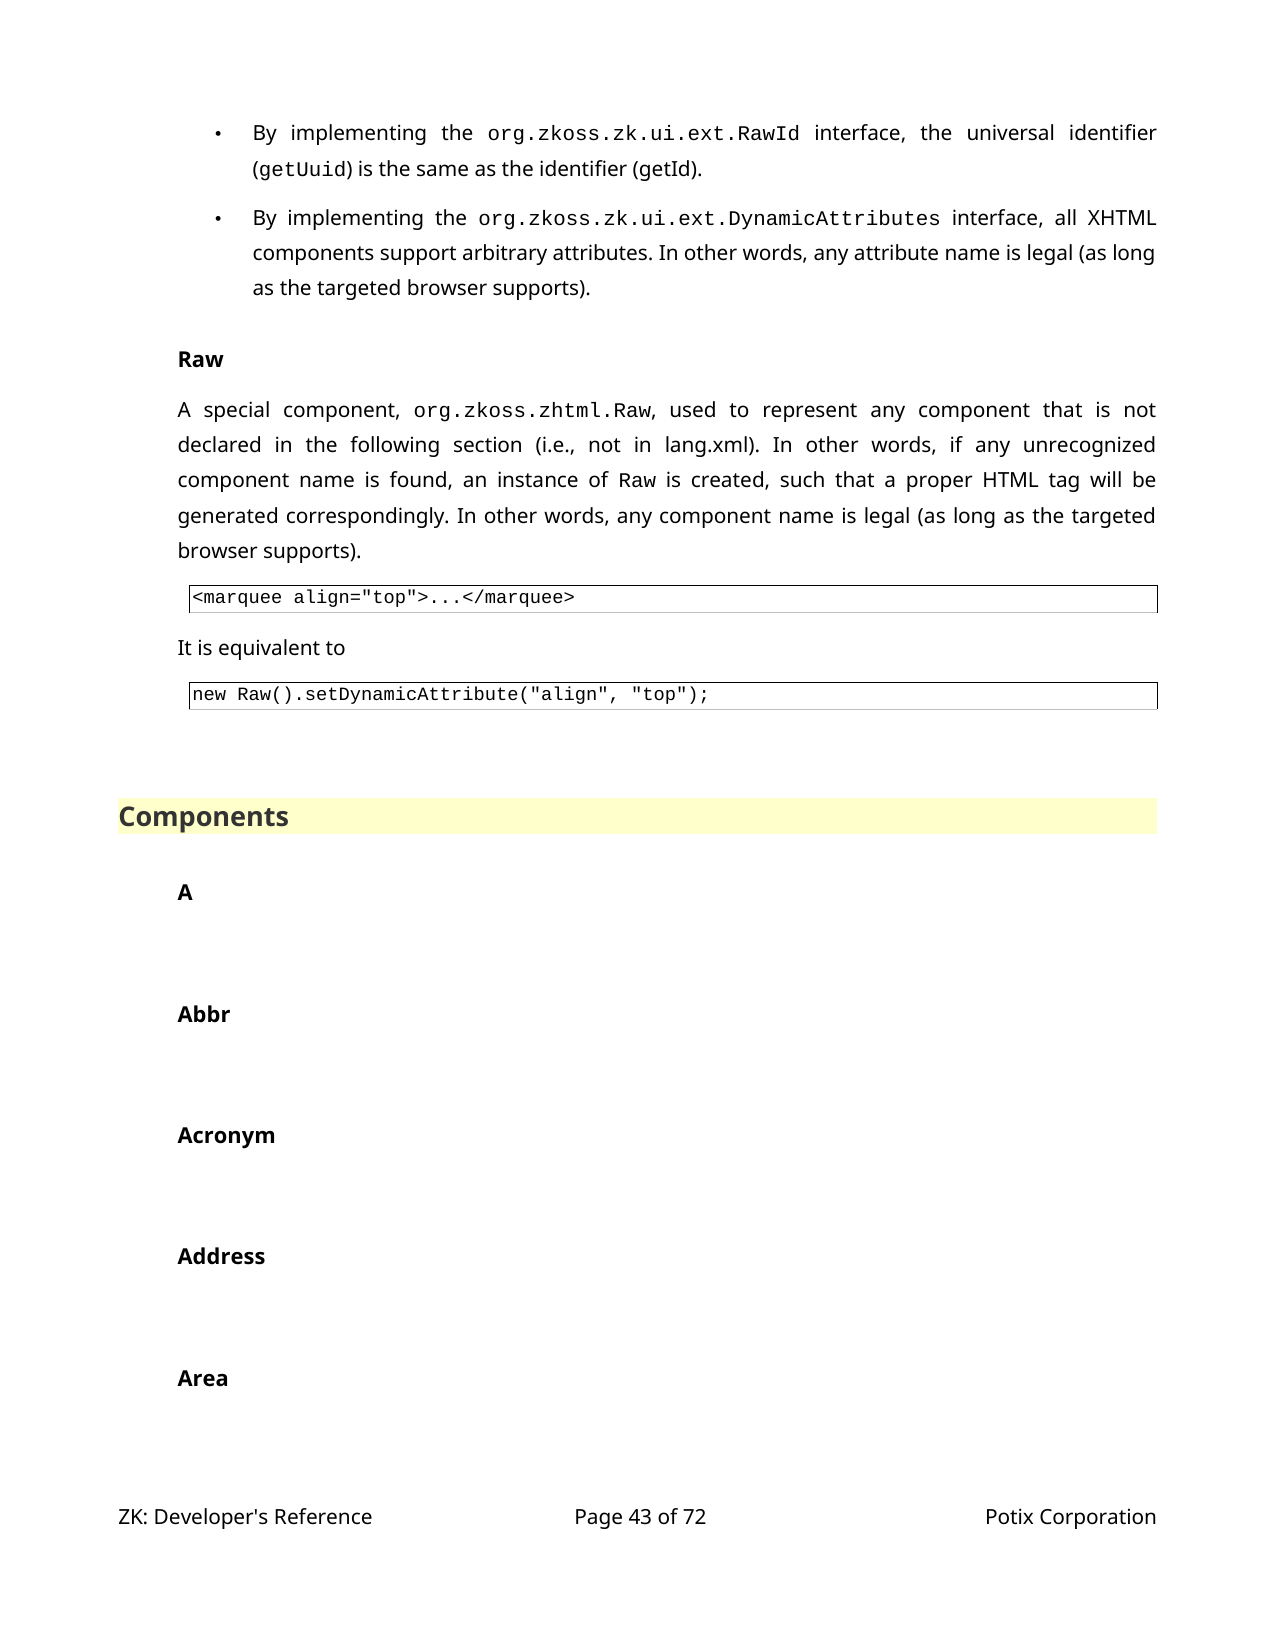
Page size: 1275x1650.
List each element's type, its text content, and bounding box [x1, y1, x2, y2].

subtitle Area [177, 1362, 1157, 1392]
text A special component, org.zkoss.zhtml.Raw, used to represent any component that is not declared in the following section (i.e., not in lang.xml). In other words, if any unrecognized component name is found, an instance of Raw is created, such that a proper HTML tag will be generated correspondingly. In other words, any component name is legal (as long as the targeted browser supports). [177, 395, 1157, 564]
subtitle Components [118, 798, 1157, 834]
text new Raw().setDynamicAttribute("align", "top"); [190, 683, 1157, 709]
subtitle Acronym [177, 1120, 1157, 1150]
subtitle Address [177, 1241, 1157, 1271]
list By implementing the org.zkoss.zk.ui.ext.RawId interface, the universal identifier (getUuid) is the same as the identifier (getId). [215, 118, 1157, 182]
subtitle A [177, 877, 1157, 907]
text <marquee align="top">...</marquee> [190, 586, 1157, 612]
list By implementing the org.zkoss.zk.ui.ext.DynamicAttributes interface, all XHTML components support arbitrary attributes. In other words, any attribute name is legal (as long as the targeted browser supports). [215, 203, 1157, 302]
subtitle Raw [177, 344, 1157, 374]
text It is equivalent to [177, 633, 1157, 661]
subtitle Abbr [177, 998, 1157, 1028]
